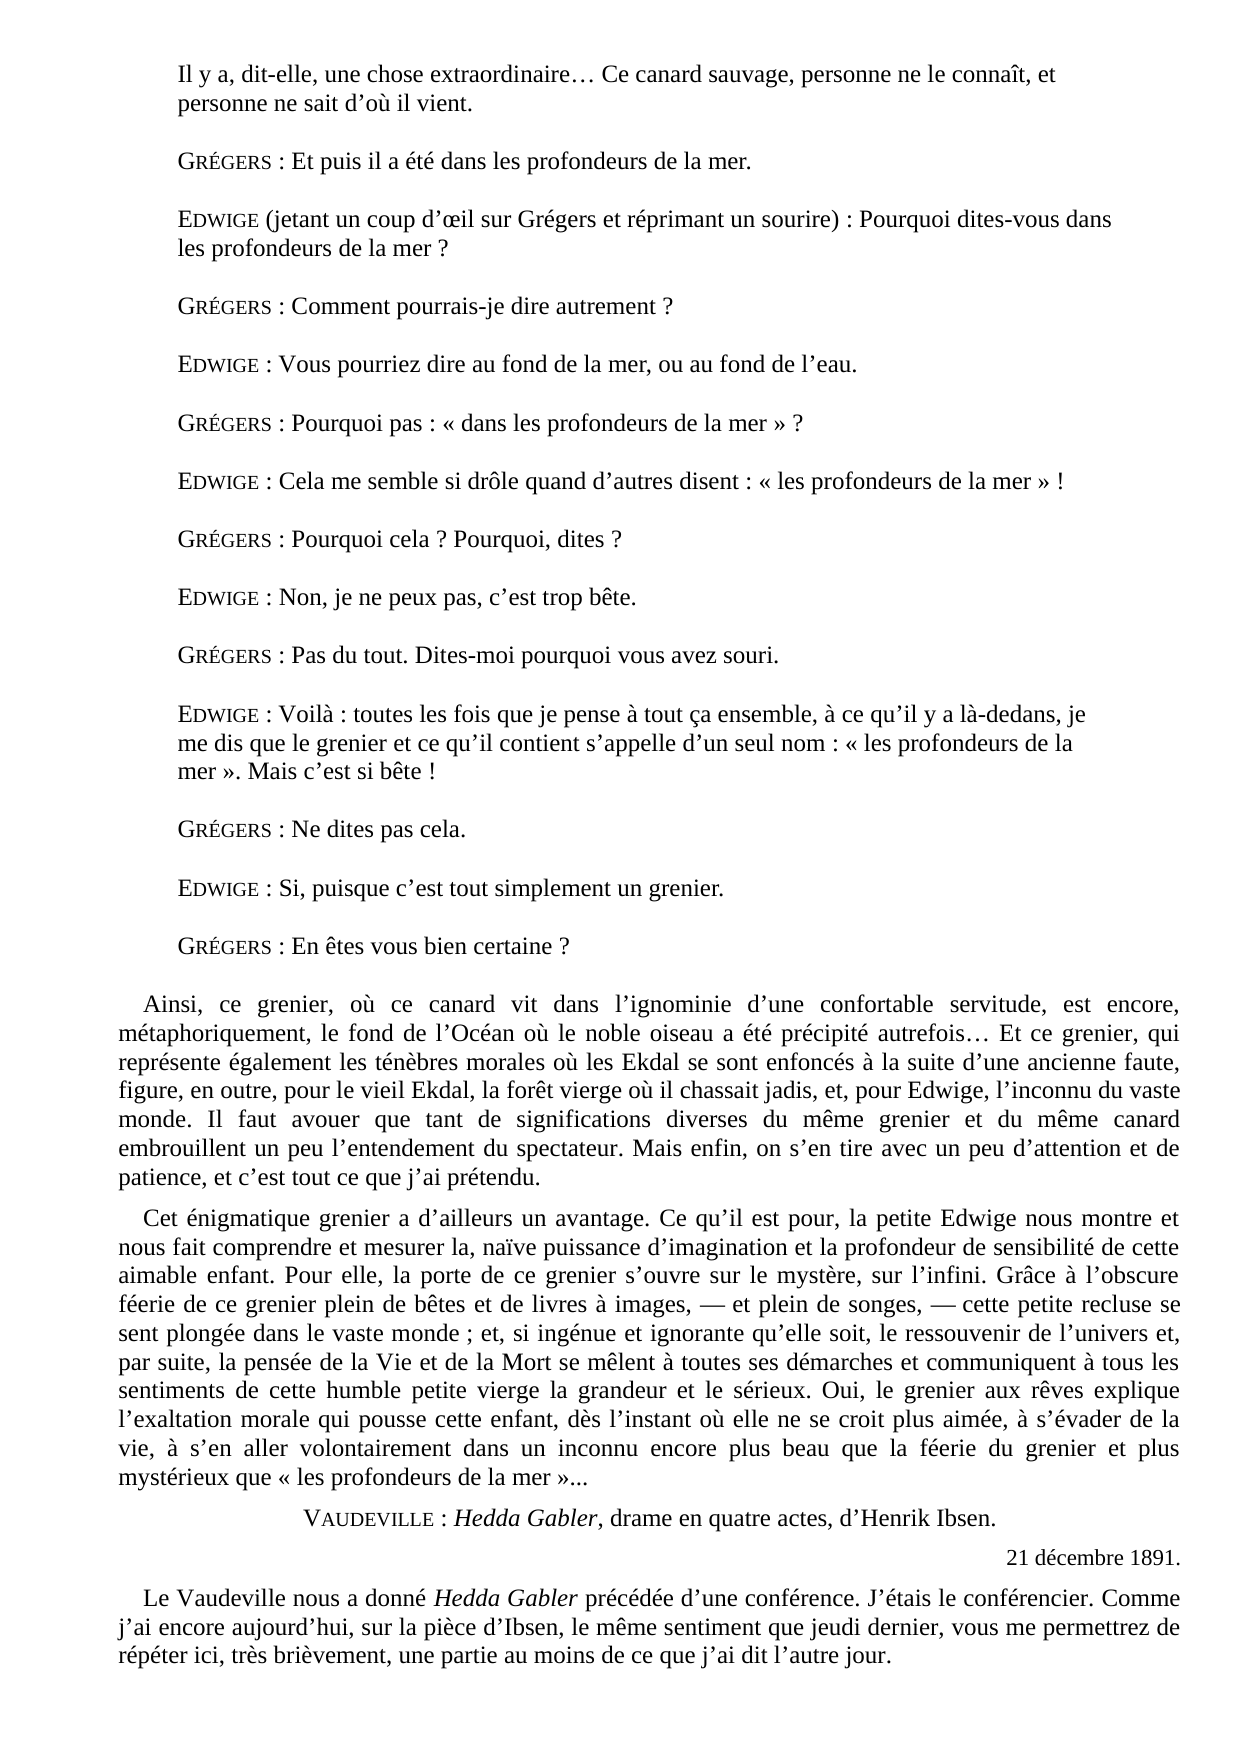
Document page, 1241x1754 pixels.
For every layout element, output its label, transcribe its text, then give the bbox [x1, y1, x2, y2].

text 21 décembre 1891. [118, 1544, 1181, 1571]
text Ainsi, ce grenier, où ce canard vit dans l’ignominie d’une confortable servitude, est encore, métaphoriquement, le fond de l’Océan où le noble oiseau a été précipité autrefois… Et ce grenier, qui représente également les ténèbres morales où les Ekdal se sont enfoncés à la suite d’une ancienne faute, figure, en outre, pour le vieil Ekdal, la forêt vierge où il chassait jadis, et, pour Edwige, l’inconnu du vaste monde. Il faut avouer que tant de significations diverses du même grenier et du même canard embrouillent un peu l’entendement du spectateur. Mais enfin, on s’en tire avec un peu d’attention et de patience, et c’est tout ce que j’ai prétendu. [118, 989, 1181, 1191]
text Le Vaudeville nous a donné Hedda Gabler précédée d’une conférence. J’étais le conférencier. Comme j’ai encore aujourd’hui, sur la pièce d’Ibsen, le même sentiment que jeudi dernier, vous me permettrez de répéter ici, très brièvement, une partie au moins de ce que j’ai dit l’autre jour. [118, 1583, 1181, 1669]
text Grégers : En êtes vous bien certaine ? [177, 931, 1122, 960]
text Edwige : Vous pourriez dire au fond de la mer, ou au fond de l’eau. [177, 349, 1122, 378]
text Grégers : Ne dites pas cela. [177, 814, 1122, 843]
text Edwige : Cela me semble si drôle quand d’autres disent : « les profondeurs de la mer » ! [177, 466, 1122, 495]
text Edwige (jetant un coup d’œil sur Grégers et réprimant un sourire) : Pourquoi dites-vous dans les profondeurs de la mer ? [177, 204, 1122, 262]
text Grégers : Pourquoi pas : « dans les profondeurs de la mer » ? [177, 408, 1122, 436]
text Il y a, dit-elle, une chose extraordinaire… Ce canard sauvage, personne ne le connaît, et personne ne sait d’où il vient. [177, 59, 1122, 117]
text Grégers : Pas du tout. Dites-moi pourquoi vous avez souri. [177, 641, 1122, 669]
text Edwige : Non, je ne peux pas, c’est trop bête. [177, 582, 1122, 611]
text Cet énigmatique grenier a d’ailleurs un avantage. Ce qu’il est pour, la petite Edwige nous montre et nous fait comprendre et mesurer la, naïve puissance d’imagination et la profondeur de sensibilité de cette aimable enfant. Pour elle, la porte de ce grenier s’ouvre sur le mystère, sur l’infini. Grâce à l’obscure féerie de ce grenier plein de bêtes et de livres à images, — et plein de songes, — cette petite recluse se sent plongée dans le vaste monde ; et, si ingénue et ignorante qu’elle soit, le ressouvenir de l’univers et, par suite, la pensée de la Vie et de la Mort se mêlent à toutes ses démarches et communiquent à tous les sentiments de cette humble petite vierge la grandeur et le sérieux. Oui, le grenier aux rêves explique l’exaltation morale qui pousse cette enfant, dès l’instant où elle ne se croit plus aimée, à s’évader de la vie, à s’en aller volontairement dans un inconnu encore plus beau que la féerie du grenier et plus mystérieux que « les profondeurs de la mer »... [118, 1203, 1181, 1491]
subtitle Vaudeville : Hedda Gabler, drame en quatre actes, d’Henrik Ibsen. [118, 1503, 1181, 1532]
text Edwige : Si, puisque c’est tout simplement un grenier. [177, 873, 1122, 902]
text Edwige : Voilà : toutes les fois que je pense à tout ça ensemble, à ce qu’il y a là-dedans, je me dis que le grenier et ce qu’il contient s’appelle d’un seul nom : « les profondeurs de la mer ». Mais c’est si bête ! [177, 699, 1122, 785]
text Grégers : Comment pourrais-je dire autrement ? [177, 291, 1122, 320]
text Grégers : Pourquoi cela ? Pourquoi, dites ? [177, 524, 1122, 553]
text Grégers : Et puis il a été dans les profondeurs de la mer. [177, 146, 1122, 175]
